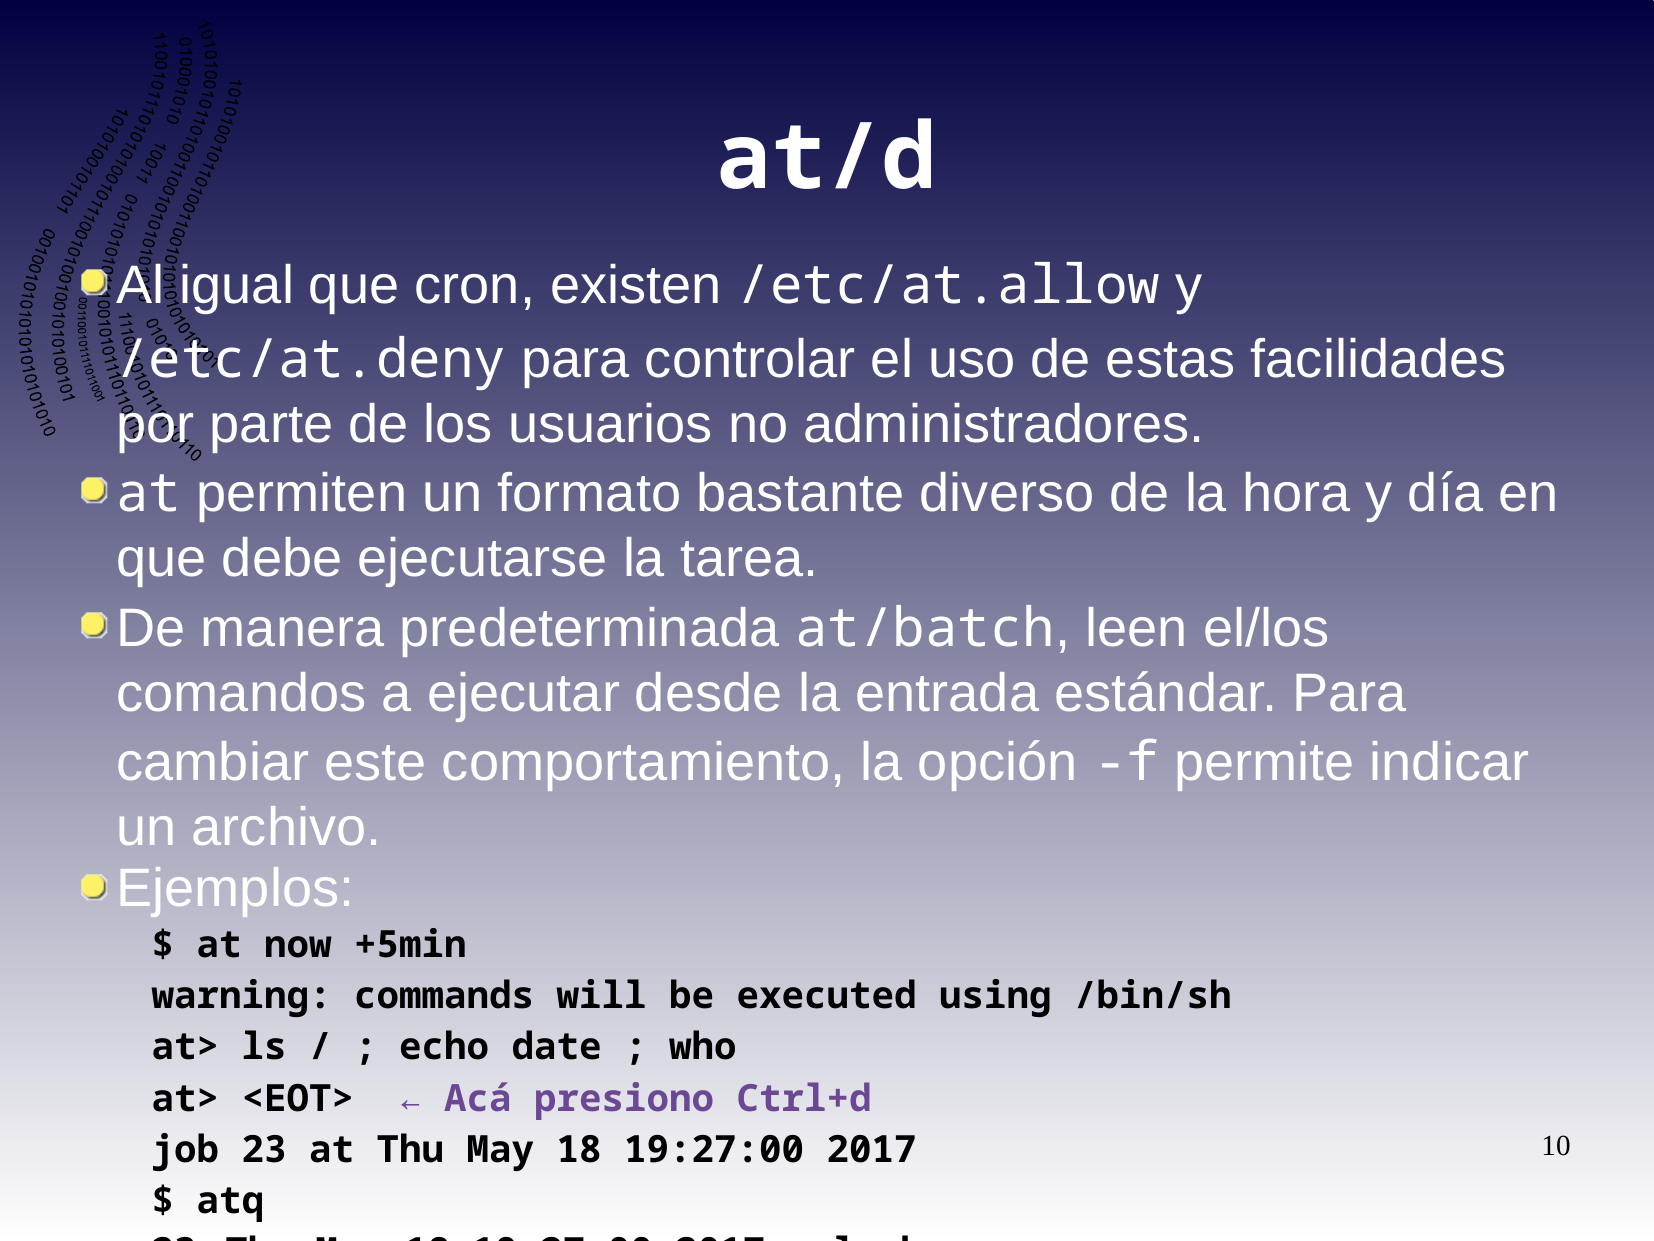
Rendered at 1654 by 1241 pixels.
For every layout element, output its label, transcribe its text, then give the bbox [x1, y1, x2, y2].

title at/d [243, 49, 1571, 237]
text_box Al igual que cron, existen /etc/at.allow y /etc/at.deny para controlar el uso de estas facilidades por parte de los usuarios no administradores. at permiten un formato bastante diverso de la hora y día en que debe ejecutarse la tarea. De manera predeterminada at/batch, leen el/los comandos a ejecutar desde la entrada estándar. Para cambiar este comportamiento, la opción -f permite indicar un archivo. Ejemplos: $ at now +5min warning: commands will be executed using /bin/sh at> ls / ; echo date ; who at> <EOT> ← Acá presiono Ctrl+d job 23 at Thu May 18 19:27:00 2017 $ atq 23 Thu May 18 19:27:00 2017 a lechnerm [65, 237, 1588, 1181]
picture [18, 20, 243, 461]
